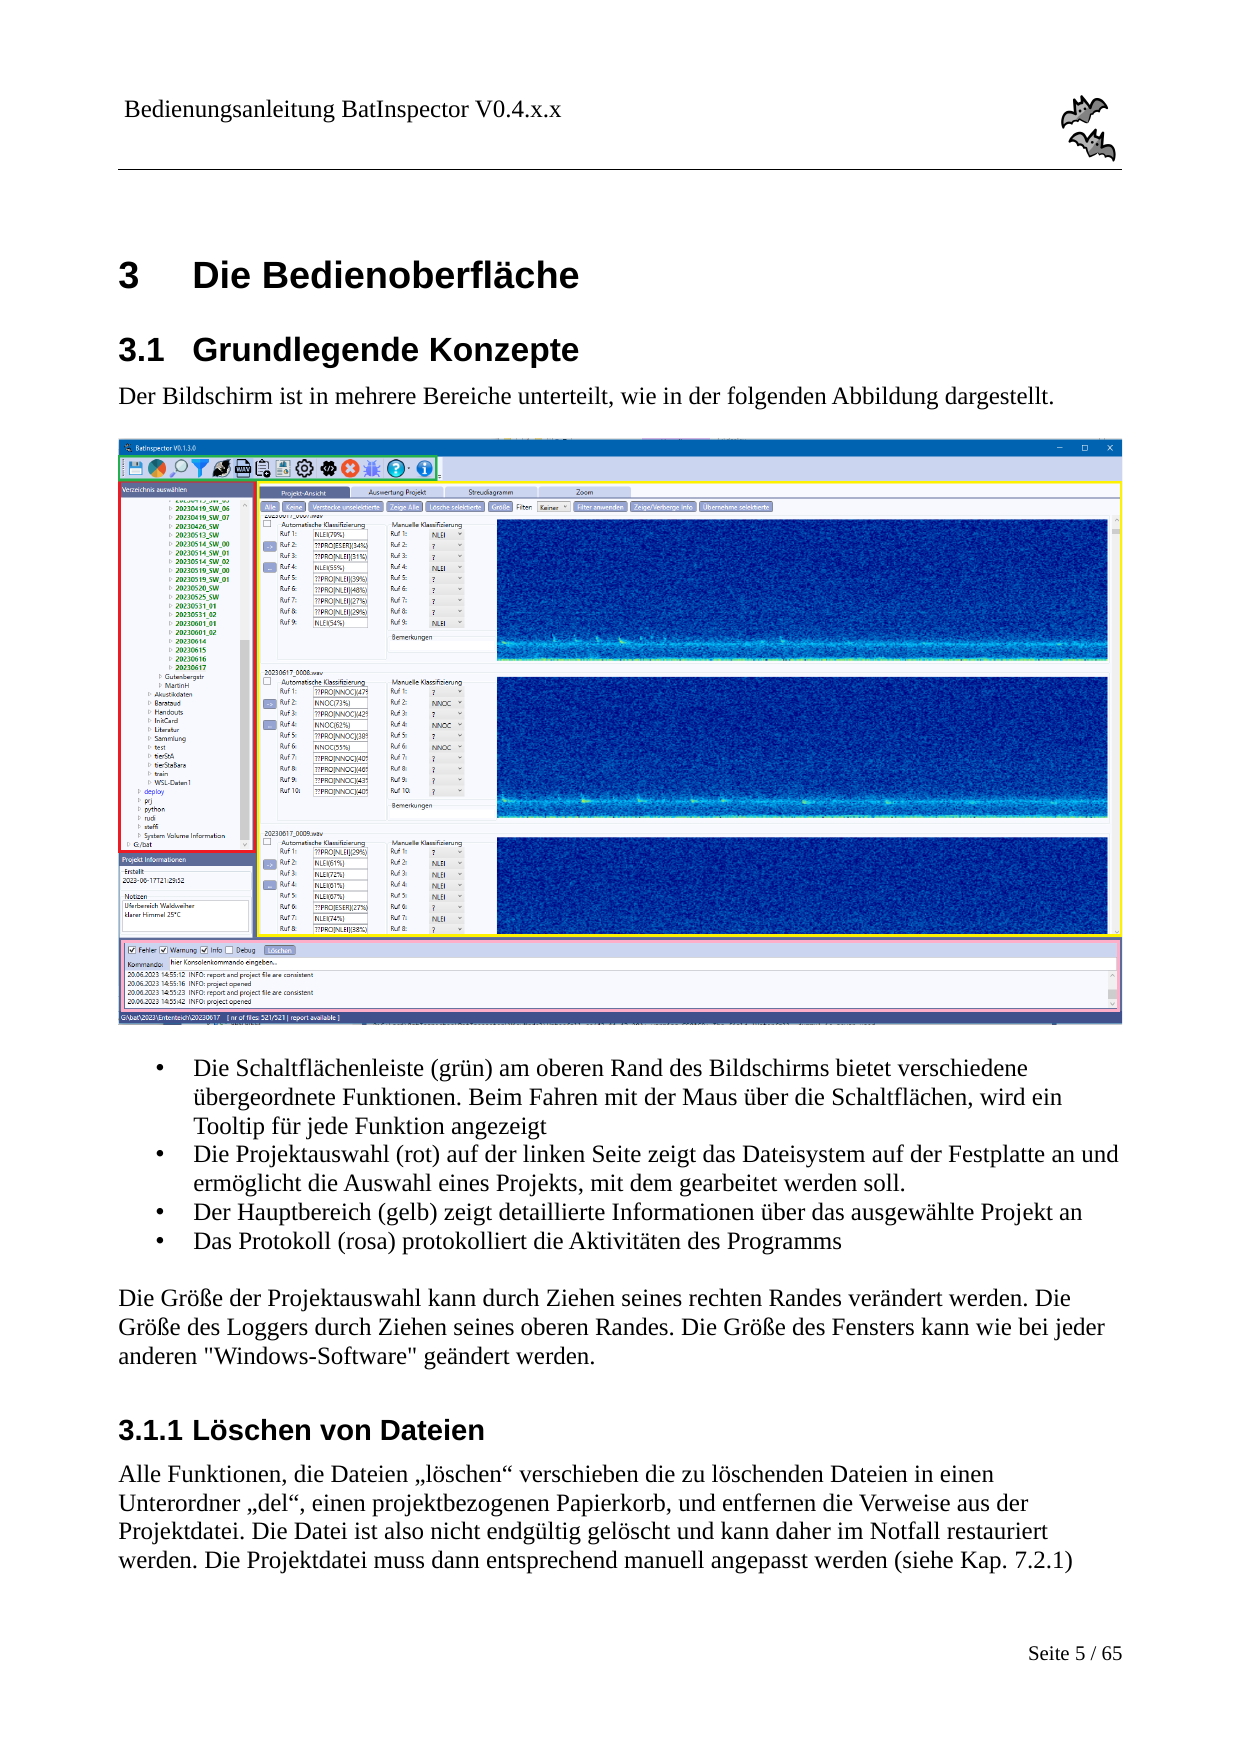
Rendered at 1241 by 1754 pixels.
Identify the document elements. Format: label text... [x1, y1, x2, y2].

picture [1057, 95, 1120, 162]
list Der Hauptbereich (gelb) zeigt detaillierte Informationen über das ausgewählte Projekt an [156, 1197, 1122, 1226]
text Der Bildschirm ist in mehrere Bereiche unterteilt, wie in der folgenden Abbildung dargestellt. [118, 381, 1122, 410]
subtitle Die Bedienoberfläche [118, 253, 1122, 297]
list Die Schaltflächenleiste (grün) am oberen Rand des Bildschirms bietet verschiedene übergeordnete Funktionen. Beim Fahren mit der Maus über die Schaltflächen, wird ein Tooltip für jede Funktion angezeigt [156, 1053, 1122, 1139]
subtitle Löschen von Dateien [118, 1413, 1122, 1446]
list Die Projektauswahl (rot) auf der linken Seite zeigt das Dateisystem auf der Festplatte an und ermöglicht die Auswahl eines Projekts, mit dem gearbeitet werden soll. [156, 1139, 1122, 1197]
subtitle Grundlegende Konzepte [118, 330, 1122, 369]
text Die Größe der Projektauswahl kann durch Ziehen seines rechten Randes verändert werden. Die Größe des Loggers durch Ziehen seines oberen Randes. Die Größe des Fensters kann wie bei jeder anderen "Windows-Software" geändert werden. [118, 1283, 1122, 1369]
list Das Protokoll (rosa) protokolliert die Aktivitäten des Programms [156, 1226, 1122, 1254]
picture [118, 438, 1123, 1025]
text Alle Funktionen, die Dateien „löschen“ verschieben die zu löschenden Dateien in einen Unterordner „del“, einen projektbezogenen Papierkorb, und entfernen die Verweise aus der Projektdatei. Die Datei ist also nicht endgültig gelöscht und kann daher im Notfall restauriert werden. Die Projektdatei muss dann entsprechend manuell angepasst werden (siehe Kap. 7.2.1) [118, 1459, 1122, 1574]
